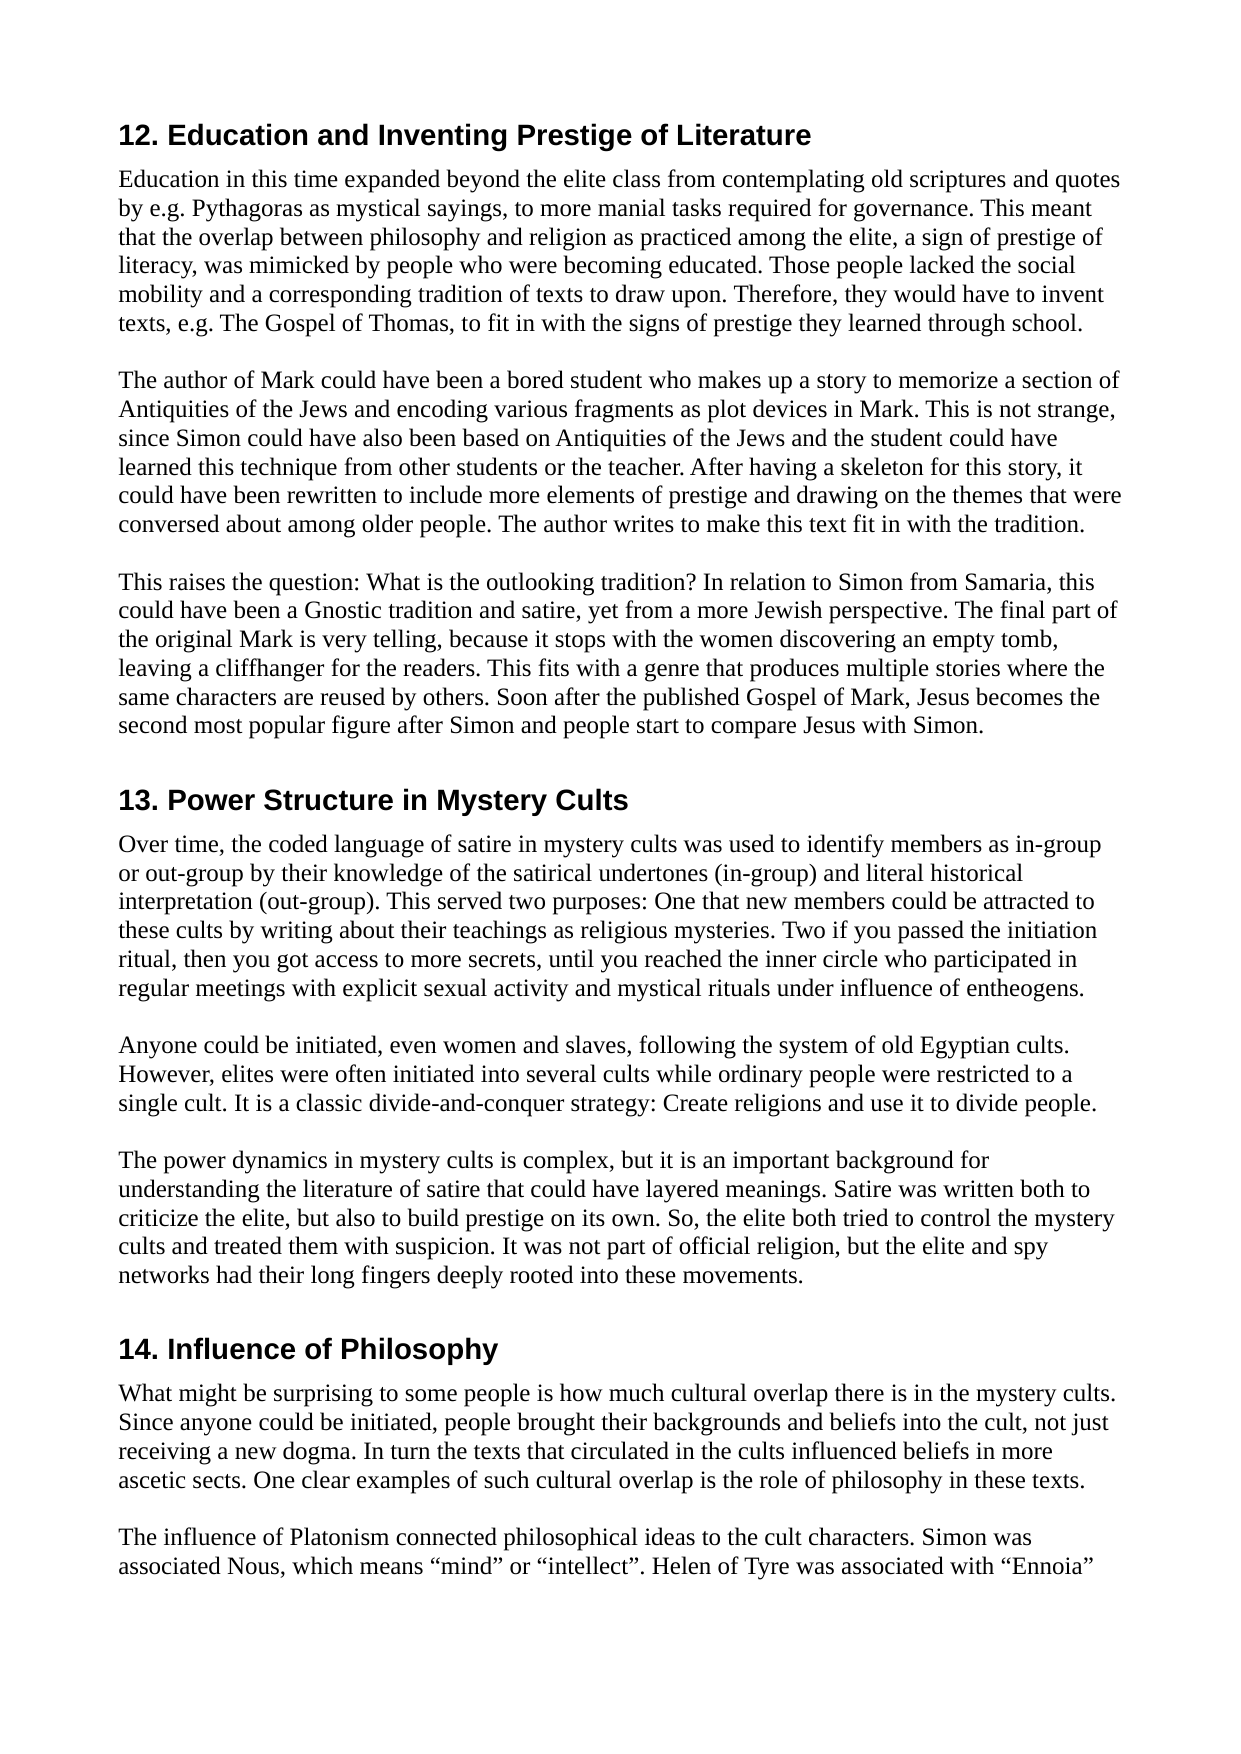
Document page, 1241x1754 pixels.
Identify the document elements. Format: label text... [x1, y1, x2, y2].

text This raises the question: What is the outlooking tradition? In relation to Simon from Samaria, this could have been a Gnostic tradition and satire, yet from a more Jewish perspective. The final part of the original Mark is very telling, because it stops with the women discovering an empty tomb, leaving a cliffhanger for the readers. This fits with a genre that produces multiple stories where the same characters are reused by others. Soon after the published Gospel of Mark, Jesus becomes the second most popular figure after Simon and people start to compare Jesus with Simon. [118, 567, 1122, 739]
text What might be surprising to some people is how much cultural overlap there is in the mystery cults. Since anyone could be initiated, people brought their backgrounds and beliefs into the cult, not just receiving a new dogma. In turn the texts that circulated in the cults influenced beliefs in more ascetic sects. One clear examples of such cultural overlap is the role of philosophy in these texts. [118, 1378, 1122, 1493]
text Anyone could be initiated, even women and slaves, following the system of old Egyptian cults. However, elites were often initiated into several cults while ordinary people were restricted to a single cult. It is a classic divide-and-conquer strategy: Create religions and use it to divide people. [118, 1030, 1122, 1116]
text The influence of Platonism connected philosophical ideas to the cult characters. Simon was associated Nous, which means “mind” or “intellect”. Helen of Tyre was associated with “Ennoia” [118, 1522, 1122, 1580]
text Over time, the coded language of satire in mystery cults was used to identify members as in-group or out-group by their knowledge of the satirical undertones (in-group) and literal historical interpretation (out-group). This served two purposes: One that new members could be attracted to these cults by writing about their teachings as religious mysteries. Two if you passed the initiation ritual, then you got access to more secrets, until you reached the inner circle who participated in regular meetings with explicit sexual activity and mystical rituals under influence of entheogens. [118, 829, 1122, 1001]
text Education in this time expanded beyond the elite class from contemplating old scriptures and quotes by e.g. Pythagoras as mystical sayings, to more manial tasks required for governance. This meant that the overlap between philosophy and religion as practiced among the elite, a sign of prestige of literacy, was mimicked by people who were becoming educated. Those people lacked the social mobility and a corresponding tradition of texts to draw upon. Therefore, they would have to invent texts, e.g. The Gospel of Thomas, to fit in with the signs of prestige they learned through school. [118, 164, 1122, 337]
text The author of Mark could have been a bored student who makes up a story to memorize a section of Antiquities of the Jews and encoding various fragments as plot devices in Mark. This is not strange, since Simon could have also been based on Antiquities of the Jews and the student could have learned this technique from other students or the teacher. After having a skeleton for this story, it could have been rewritten to include more elements of prestige and drawing on the themes that were conversed about among older people. The author writes to make this text fit in with the tradition. [118, 366, 1122, 538]
subtitle 13. Power Structure in Mystery Cults [118, 783, 1122, 816]
subtitle 14. Influence of Philosophy [118, 1332, 1122, 1366]
text The power dynamics in mystery cults is complex, but it is an important background for understanding the literature of satire that could have layered meanings. Satire was written both to criticize the elite, but also to build prestige on its own. So, the elite both tried to control the mystery cults and treated them with suspicion. It was not part of official religion, but the elite and spy networks had their long fingers deeply rooted into these movements. [118, 1145, 1122, 1289]
subtitle 12. Education and Inventing Prestige of Literature [118, 118, 1122, 152]
